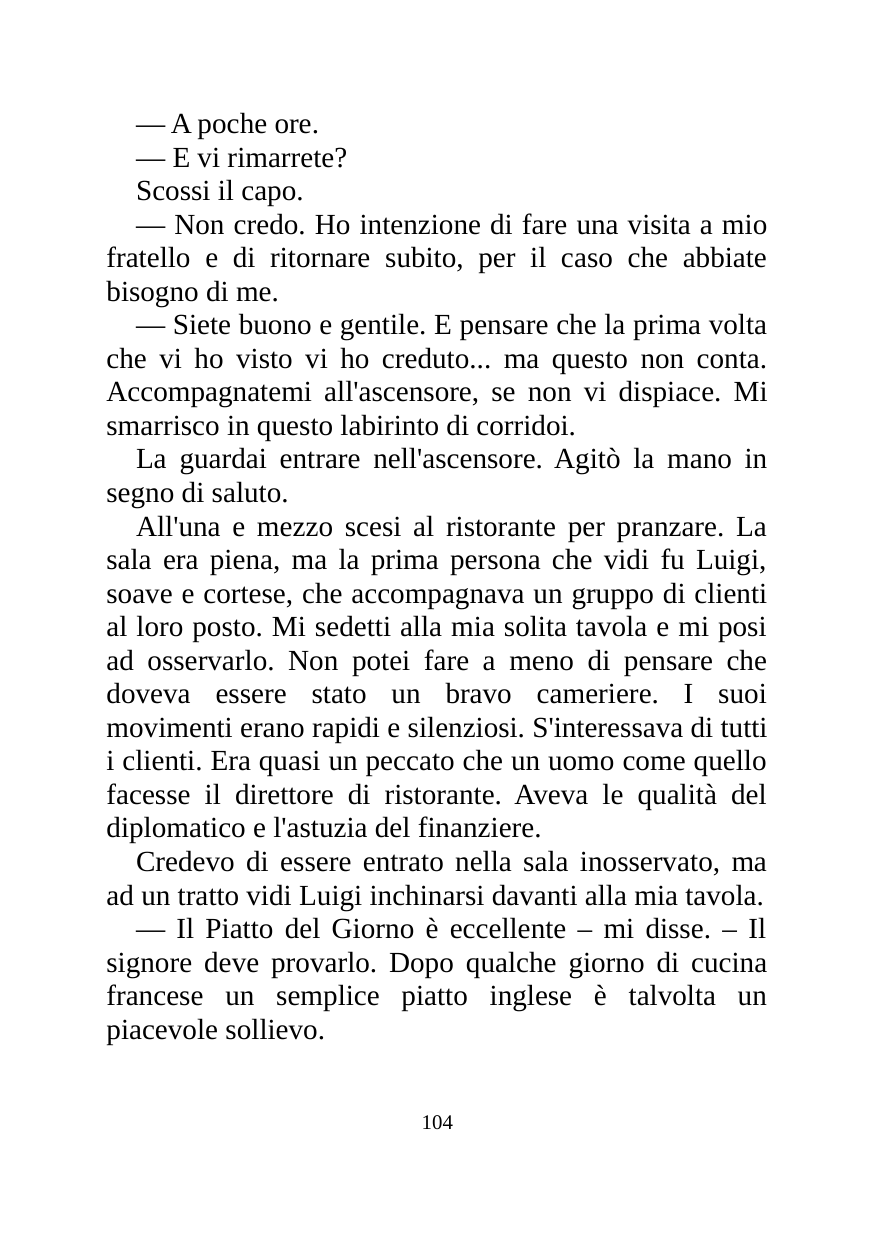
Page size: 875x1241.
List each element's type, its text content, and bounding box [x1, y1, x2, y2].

text All'una e mezzo scesi al ristorante per pranzare. La sala era piena, ma la prima persona che vidi fu Luigi, soave e cortese, che accompagnava un gruppo di clienti al loro posto. Mi sedetti alla mia solita tavola e mi posi ad osservarlo. Non potei fare a meno di pensare che doveva essere stato un bravo cameriere. I suoi movimenti erano rapidi e silenziosi. S'interessava di tutti i clienti. Era quasi un peccato che un uomo come quello facesse il direttore di ristorante. Aveva le qualità del diplomatico e l'astuzia del finanziere. [106, 509, 768, 844]
text Credevo di essere entrato nella sala inosservato, ma ad un tratto vidi Luigi inchinarsi davanti alla mia tavola. [106, 844, 768, 911]
text La guardai entrare nell'ascensore. Agitò la mano in segno di saluto. [106, 442, 768, 509]
text — Il Piatto del Giorno è eccellente – mi disse. – Il signore deve provarlo. Dopo qualche giorno di cucina francese un semplice piatto inglese è talvolta un piacevole sollievo. [106, 911, 768, 1045]
text — A poche ore. [106, 106, 768, 140]
text — Non credo. Ho intenzione di fare una visita a mio fratello e di ritornare subito, per il caso che abbiate bisogno di me. [106, 207, 768, 307]
text Scossi il capo. [106, 173, 768, 207]
text — Siete buono e gentile. E pensare che la prima volta che vi ho visto vi ho creduto... ma questo non conta. Accompagnatemi all'ascensore, se non vi dispiace. Mi smarrisco in questo labirinto di corridoi. [106, 307, 768, 442]
text — E vi rimarrete? [106, 140, 768, 173]
